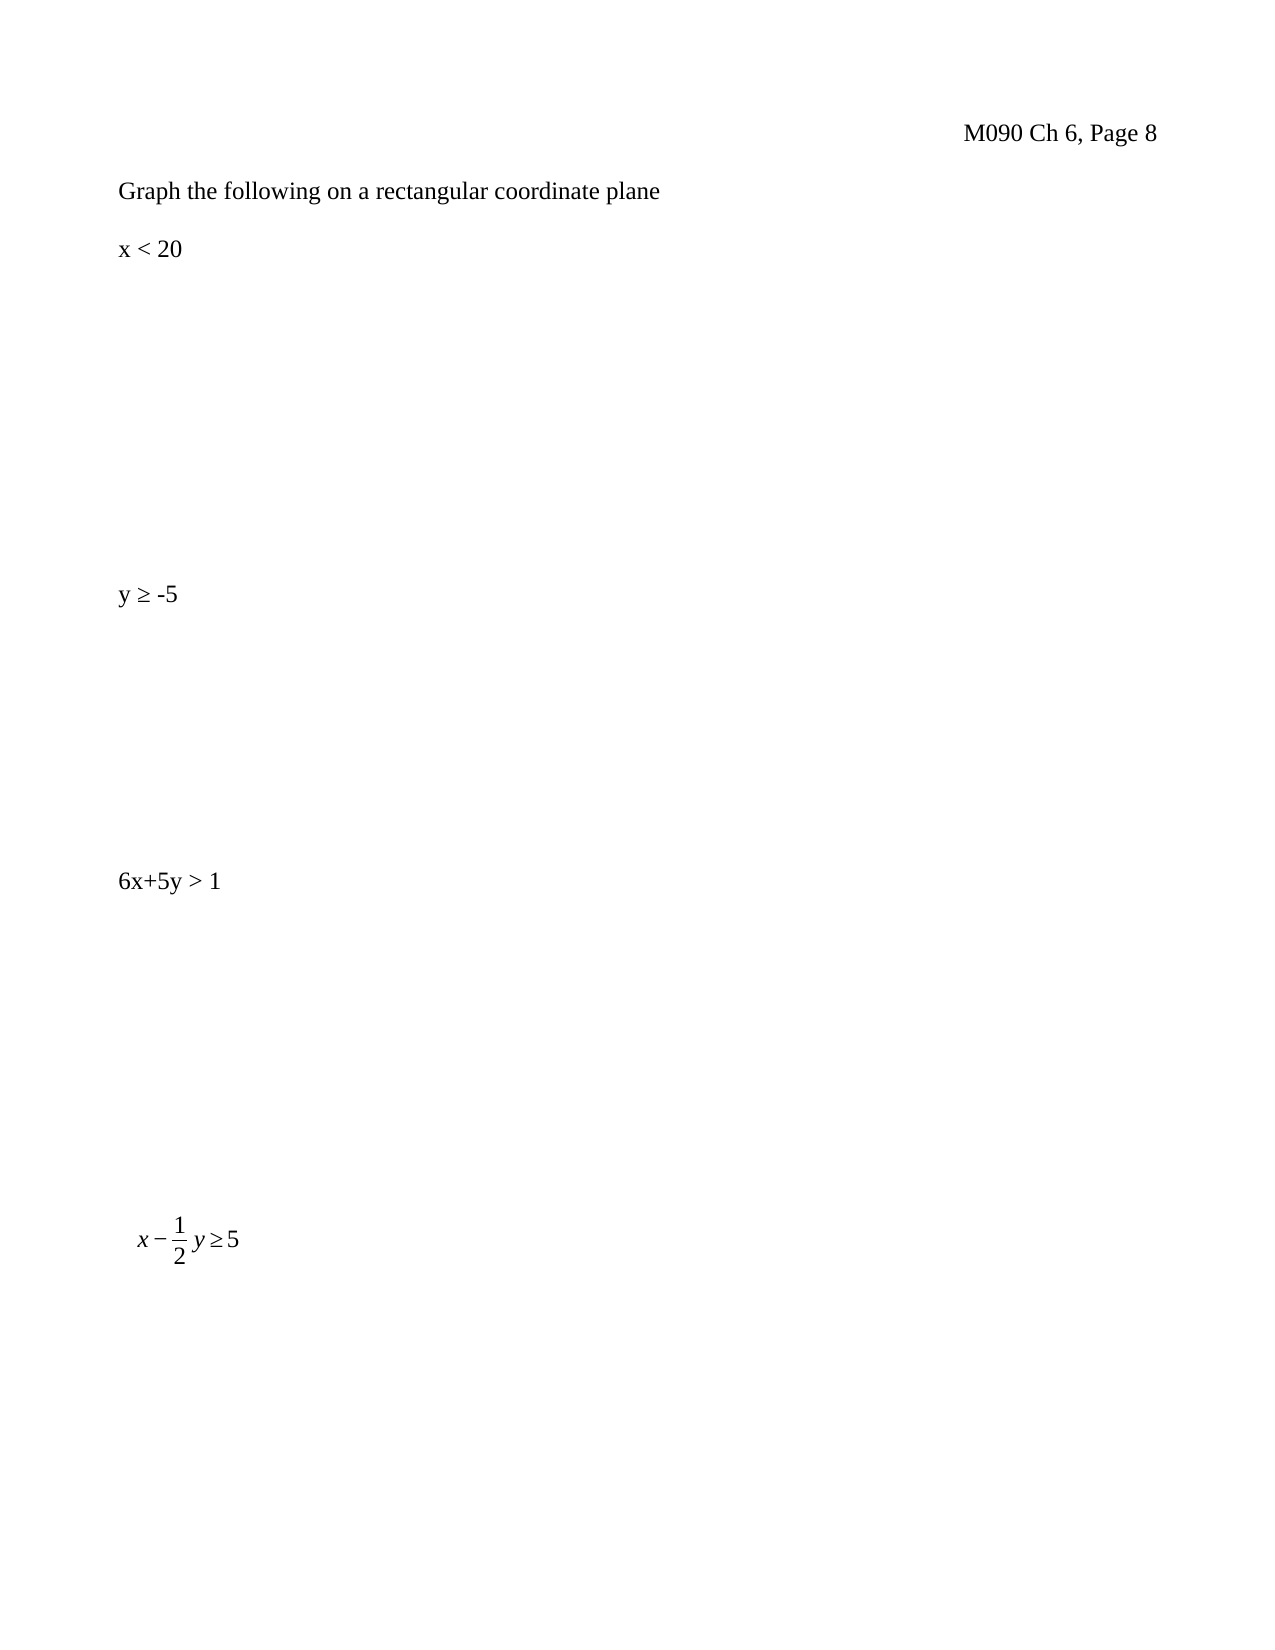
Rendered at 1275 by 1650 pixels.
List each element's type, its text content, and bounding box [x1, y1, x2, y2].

text x < 20 [118, 234, 1157, 263]
text Graph the following on a rectangular coordinate plane [118, 176, 1157, 205]
text y ≥ -5 [118, 579, 1157, 608]
text 6x+5y > 1 [118, 866, 1157, 895]
